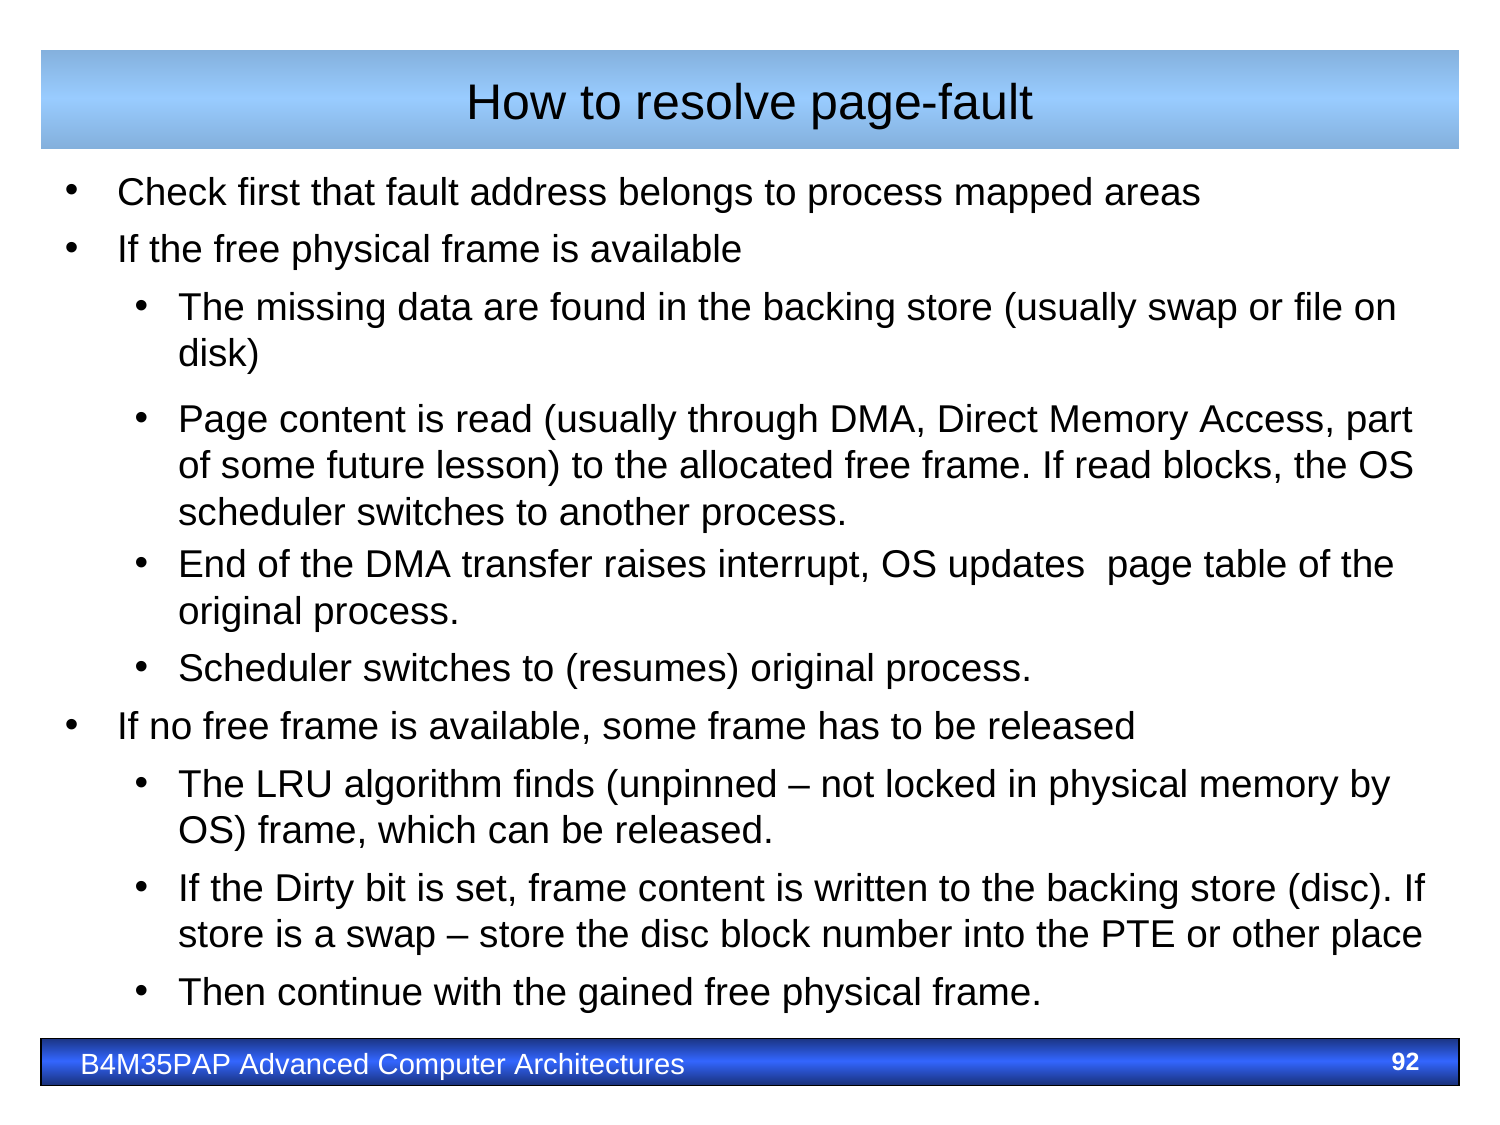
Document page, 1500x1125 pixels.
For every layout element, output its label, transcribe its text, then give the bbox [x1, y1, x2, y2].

title How to resolve page-fault [41, 50, 1459, 149]
list Check first that fault address belongs to process mapped areas If the free physical frame is available The missing data are found in the backing store (usually swap or file on disk) Page content is read (usually through DMA, Direct Memory Access, part of some future lesson) to the allocated free frame. If read blocks, the OS scheduler switches to another process. End of the DMA transfer raises interrupt, OS updates page table of the original process. Scheduler switches to (resumes) original process. If no free frame is available, some frame has to be released The LRU algorithm finds (unpinned – not locked in physical memory by OS) frame, which can be released. If the Dirty bit is set, frame content is written to the backing store (disc). If store is a swap – store the disc block number into the PTE or other place Then continue with the gained free physical frame. [50, 158, 1451, 1023]
